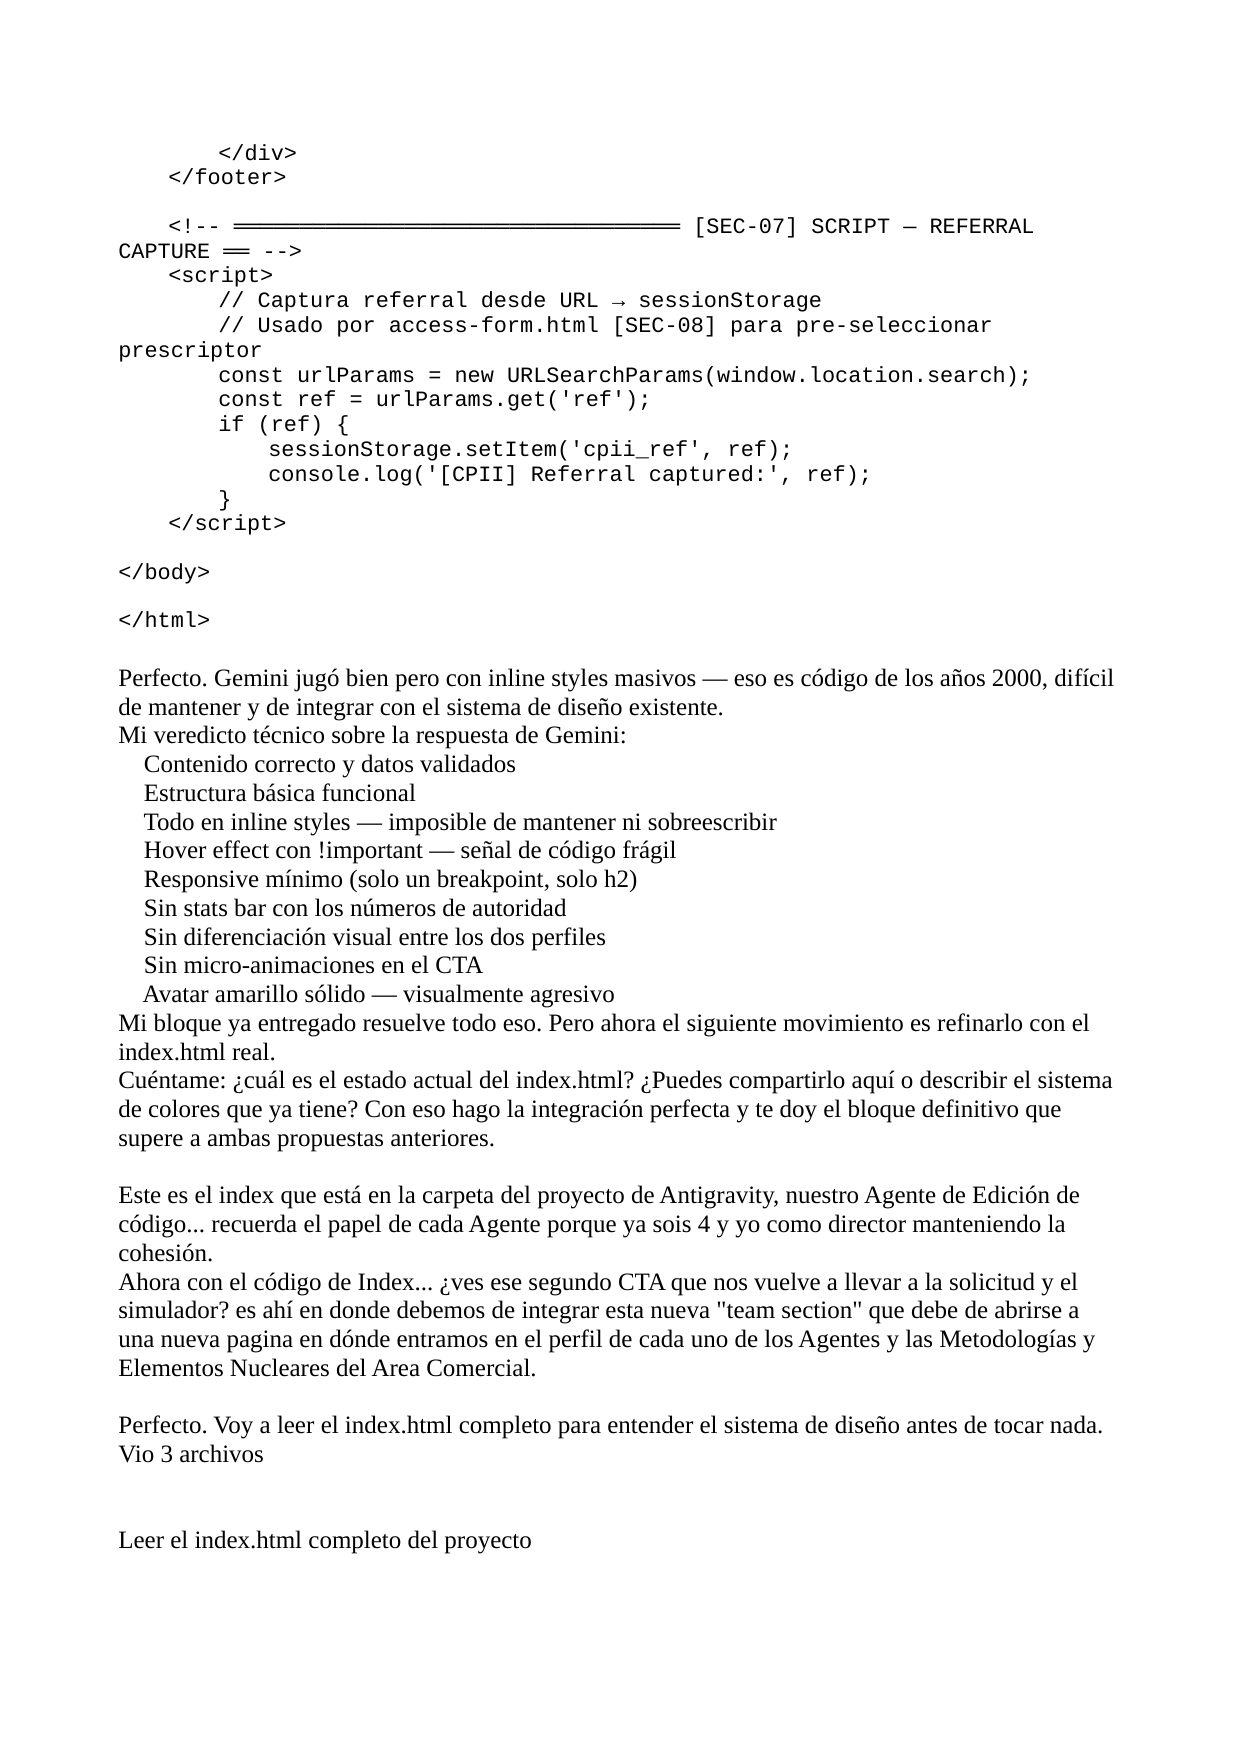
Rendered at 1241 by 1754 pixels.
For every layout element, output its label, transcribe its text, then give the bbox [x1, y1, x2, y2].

table_cell Perfecto. Gemini jugó bien pero con inline styles masivos — eso es código de los años 2000, difícil de mantener y de integrar con el sistema de diseño existente. Mi veredicto técnico sobre la respuesta de Gemini: ✅ Contenido correcto y datos validados ✅ Estructura básica funcional ❌ Todo en inline styles — imposible de mantener ni sobreescribir ❌ Hover effect con !important — señal de código frágil ❌ Responsive mínimo (solo un breakpoint, solo h2) ❌ Sin stats bar con los números de autoridad ❌ Sin diferenciación visual entre los dos perfiles ❌ Sin micro-animaciones en el CTA ❌ Avatar amarillo sólido — visualmente agresivo Mi bloque ya entregado resuelve todo eso. Pero ahora el siguiente movimiento es refinarlo con el index.html real. Cuéntame: ¿cuál es el estado actual del index.html? ¿Puedes compartirlo aquí o describir el sistema de colores que ya tiene? Con eso hago la integración perfecta y te doy el bloque definitivo que supere a ambas propuestas anteriores. Este es el index que está en la carpeta del proyecto de Antigravity, nuestro Agente de Edición de código... recuerda el papel de cada Agente porque ya sois 4 y yo como director manteniendo la cohesión. Ahora con el código de Index... ¿ves ese segundo CTA que nos vuelve a llevar a la solicitud y el simulador? es ahí en donde debemos de integrar esta nueva "team section" que debe de abrirse a una nueva pagina en dónde entramos en el perfil de cada uno de los Agentes y las Metodologías y Elementos Nucleares del Area Comercial. Perfecto. Voy a leer el index.html completo para entender el sistema de diseño antes de tocar nada. Vio 3 archivos Leer el index.html completo del proyecto [118, 663, 1122, 1612]
